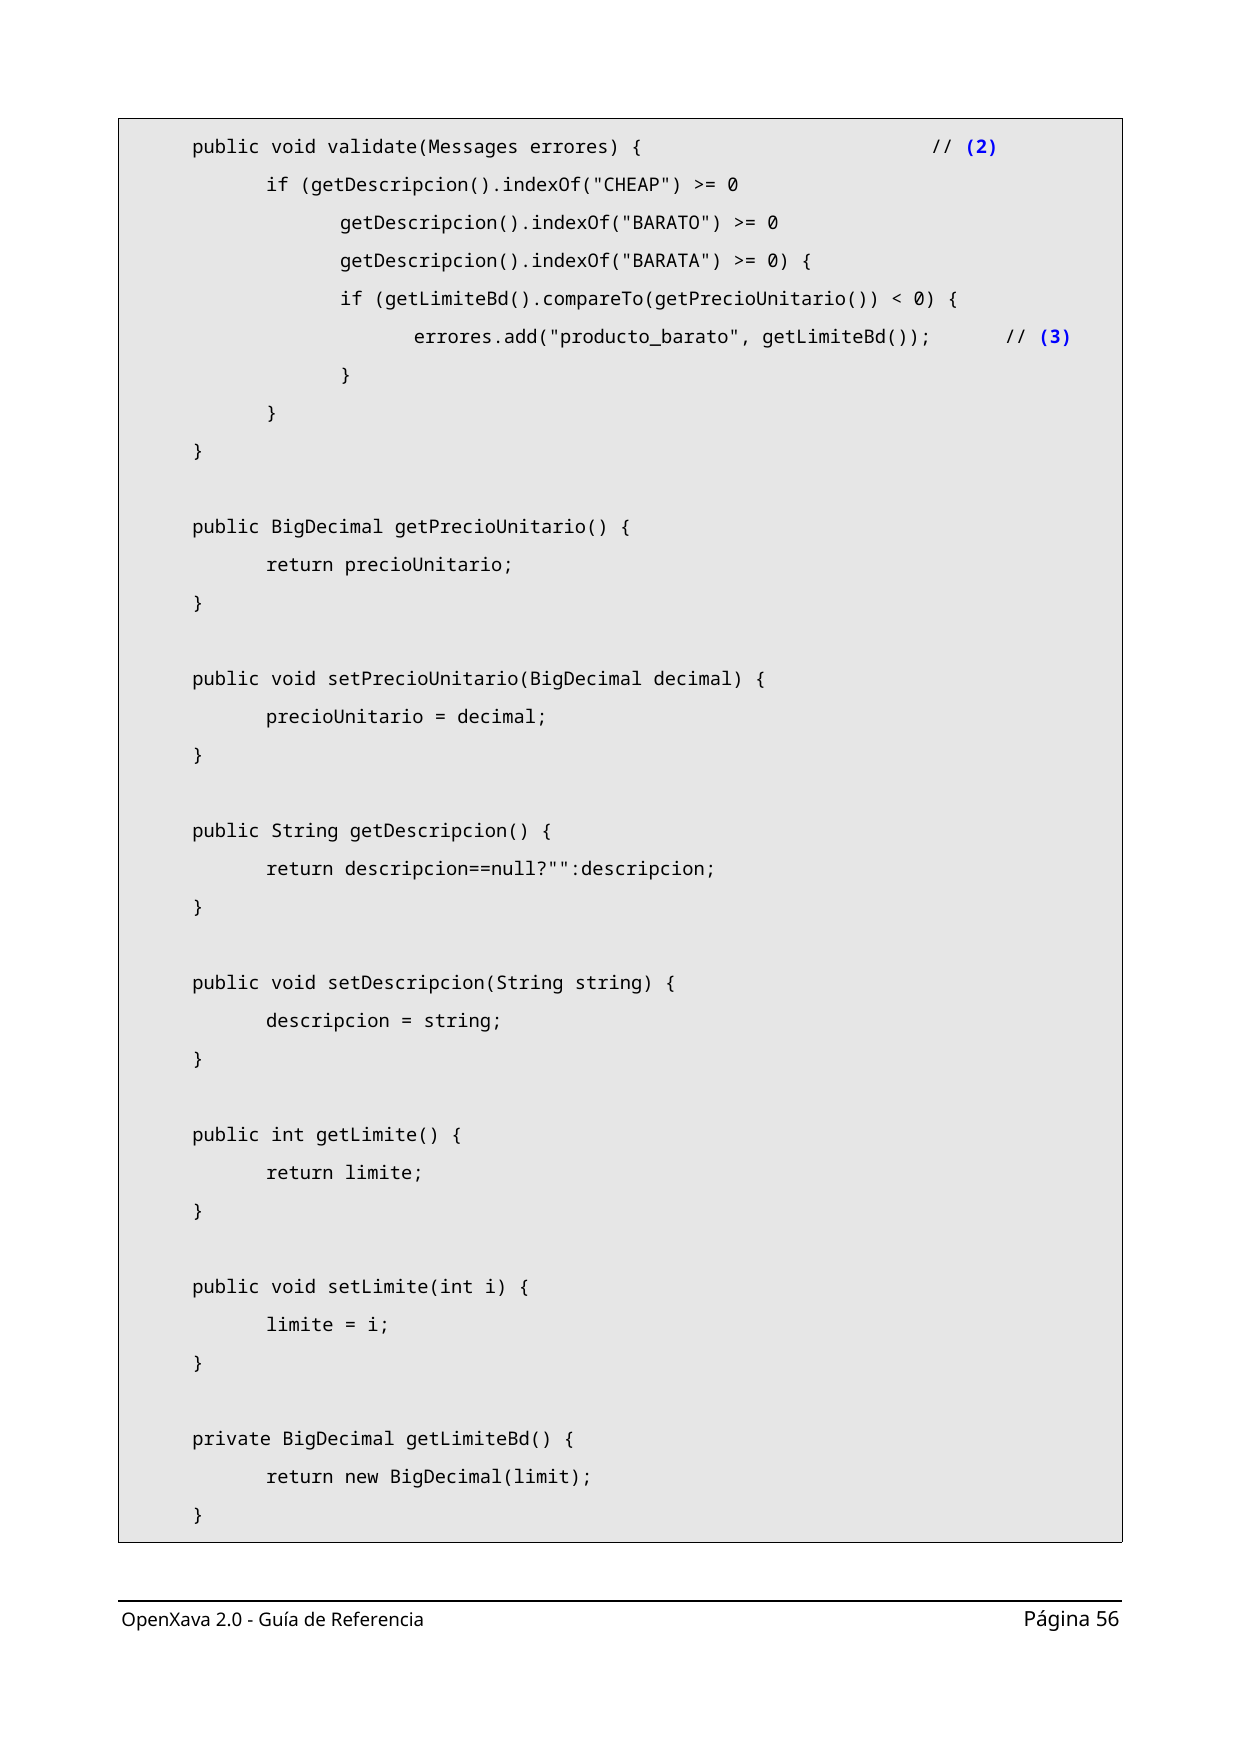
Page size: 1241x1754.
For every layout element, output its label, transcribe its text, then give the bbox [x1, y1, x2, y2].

text } [119, 1335, 1122, 1373]
text public String getDescripcion() { [119, 802, 1122, 841]
text } [119, 384, 1122, 422]
text public void setPrecioUnitario(BigDecimal decimal) { [119, 650, 1122, 688]
text public void setDescripcion(String string) { [119, 954, 1122, 993]
text } [119, 574, 1122, 612]
text } [119, 422, 1122, 460]
text return new BigDecimal(limit); [119, 1449, 1122, 1487]
text errores.add("producto_barato", getLimiteBd()); // (3) [119, 308, 1122, 346]
text } [119, 878, 1122, 917]
text } [119, 1031, 1122, 1069]
text public BigDecimal getPrecioUnitario() { [119, 498, 1122, 536]
text getDescripcion().indexOf("BARATO") >= 0 [119, 194, 1122, 232]
text if (getLimiteBd().compareTo(getPrecioUnitario()) < 0) { [119, 270, 1122, 308]
text if (getDescripcion().indexOf("CHEAP") >= 0 [119, 156, 1122, 194]
text public void setLimite(int i) { [119, 1259, 1122, 1297]
text precioUnitario = decimal; [119, 688, 1122, 726]
text } [119, 1487, 1122, 1542]
text descripcion = string; [119, 993, 1122, 1031]
text private BigDecimal getLimiteBd() { [119, 1411, 1122, 1449]
text return precioUnitario; [119, 536, 1122, 574]
text getDescripcion().indexOf("BARATA") >= 0) { [119, 232, 1122, 270]
text return limite; [119, 1145, 1122, 1183]
text public void validate(Messages errores) { // (2) [119, 119, 1122, 156]
text } [119, 1183, 1122, 1221]
text } [119, 346, 1122, 384]
text public int getLimite() { [119, 1107, 1122, 1145]
text return descripcion==null?"":descripcion; [119, 841, 1122, 878]
text limite = i; [119, 1297, 1122, 1335]
text } [119, 726, 1122, 764]
